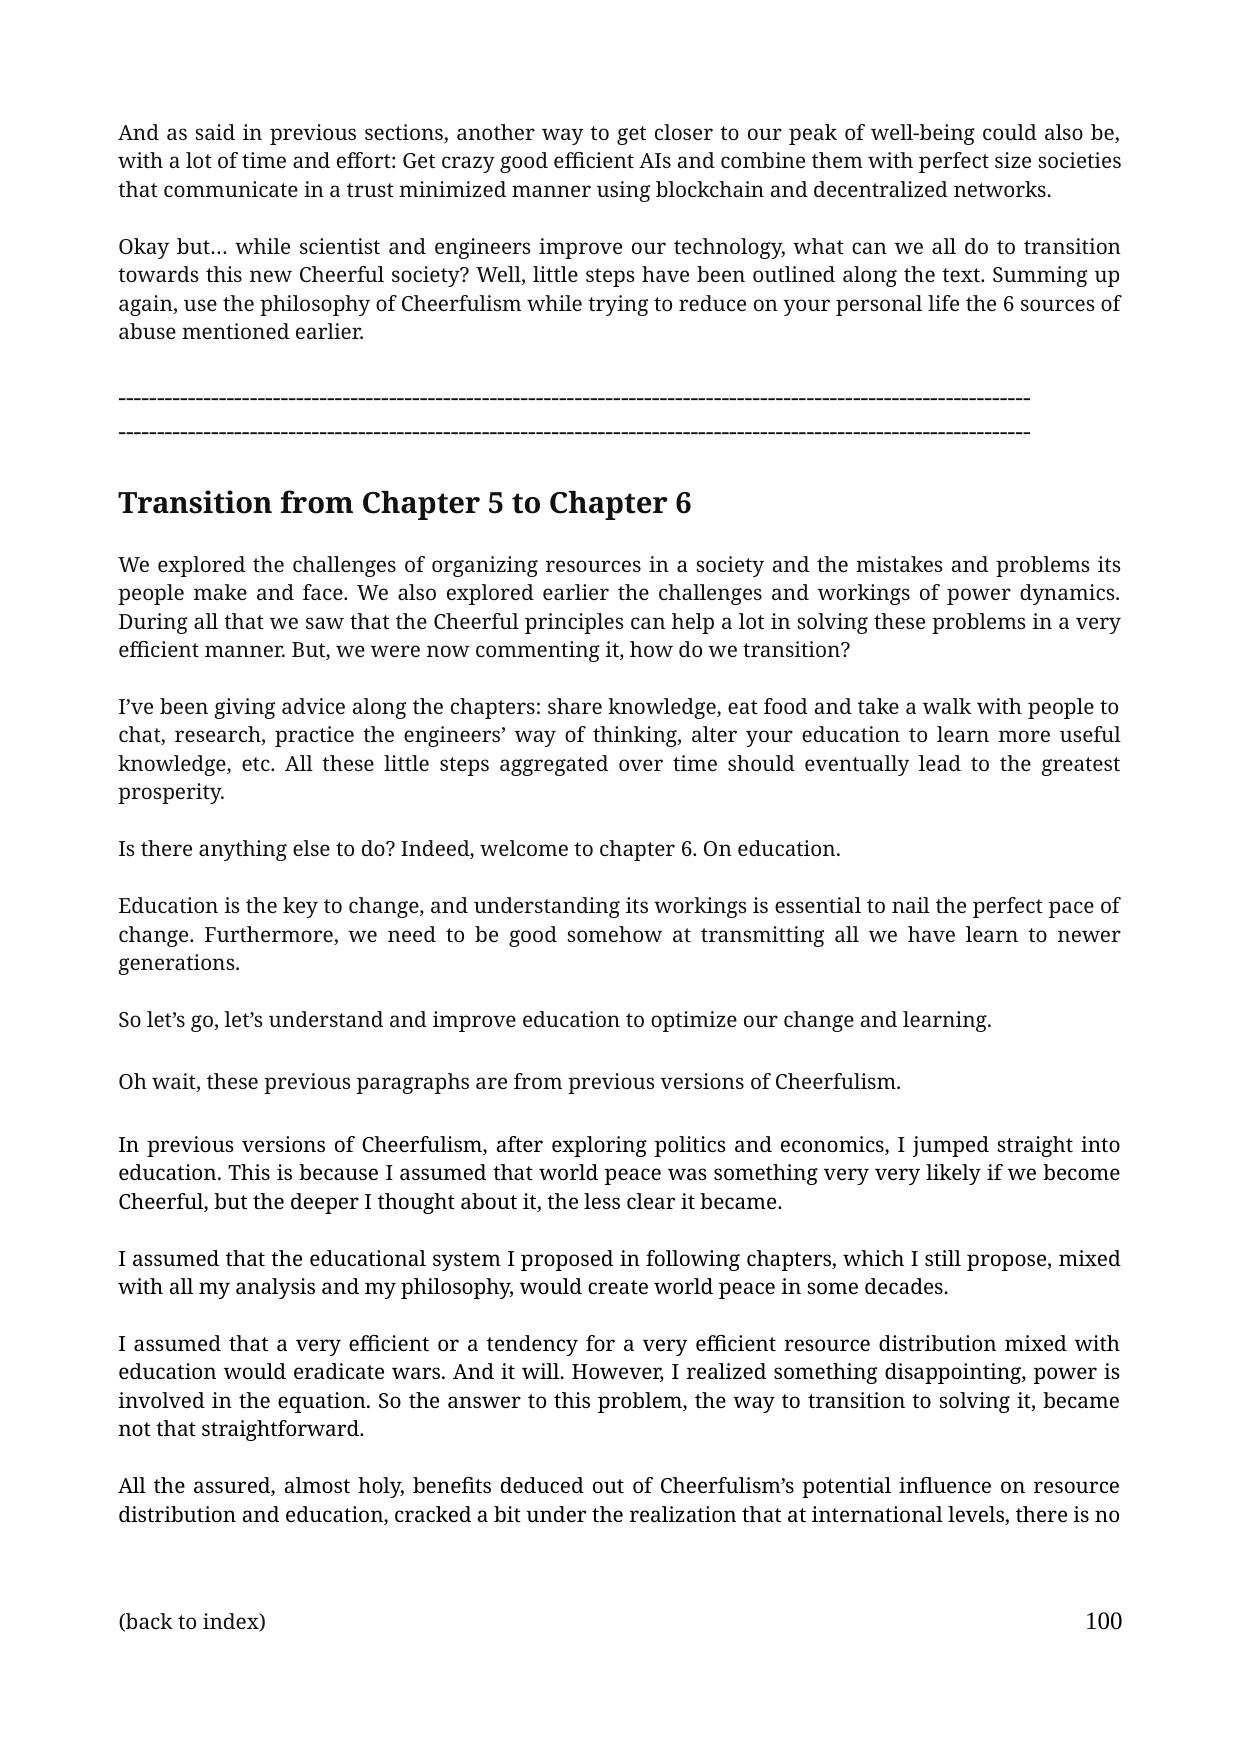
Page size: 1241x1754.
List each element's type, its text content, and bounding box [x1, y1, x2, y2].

text All the assured, almost holy, benefits deduced out of Cheerfulism’s potential influence on resource distribution and education, cracked a bit under the realization that at international levels, there is no [118, 1471, 1122, 1528]
text I’ve been giving advice along the chapters: share knowledge, eat food and take a walk with people to chat, research, practice the engineers’ way of thinking, alter your education to learn more useful knowledge, etc. All these little steps aggregated over time should eventually lead to the greatest prosperity. [118, 692, 1122, 806]
text Transition from Chapter 5 to Chapter 6 [118, 482, 1122, 522]
text And as said in previous sections, another way to get closer to our peak of well-being could also be, with a lot of time and effort: Get crazy good efficient AIs and combine them with perfect size societies that communicate in a trust minimized manner using blockchain and decentralized networks. [118, 118, 1122, 203]
text ---------------------------------------------------------------------------------------------------------------------- [118, 380, 1122, 414]
text In previous versions of Cheerfulism, after exploring politics and economics, I jumped straight into education. This is because I assumed that world peace was something very very likely if we become Cheerful, but the deeper I thought about it, the less clear it became. [118, 1130, 1122, 1215]
text Education is the key to change, and understanding its workings is essential to nail the perfect pace of change. Furthermore, we need to be good somehow at transmitting all we have learn to newer generations. [118, 891, 1122, 977]
text Is there anything else to do? Indeed, welcome to chapter 6. On education. [118, 834, 1122, 863]
text Okay but… while scientist and engineers improve our technology, what can we all do to transition towards this new Cheerful society? Well, little steps have been outlined along the text. Summing up again, use the philosophy of Cheerfulism while trying to reduce on your personal life the 6 sources of abuse mentioned earlier. [118, 232, 1122, 346]
text I assumed that a very efficient or a tendency for a very efficient resource distribution mixed with education would eradicate wars. And it will. However, I realized something disappointing, power is involved in the equation. So the answer to this problem, the way to transition to solving it, became not that straightforward. [118, 1329, 1122, 1443]
text So let’s go, let’s understand and improve education to optimize our change and learning. [118, 1005, 1122, 1033]
text I assumed that the educational system I proposed in following chapters, which I still propose, mixed with all my analysis and my philosophy, would create world peace in some decades. [118, 1244, 1122, 1301]
text We explored the challenges of organizing resources in a society and the mistakes and problems its people make and face. We also explored earlier the challenges and workings of power dynamics. During all that we saw that the Cheerful principles can help a lot in solving these problems in a very efficient manner. But, we were now commenting it, how do we transition? [118, 550, 1122, 664]
text ---------------------------------------------------------------------------------------------------------------------- [118, 414, 1122, 448]
text Oh wait, these previous paragraphs are from previous versions of Cheerfulism. [118, 1067, 1122, 1096]
